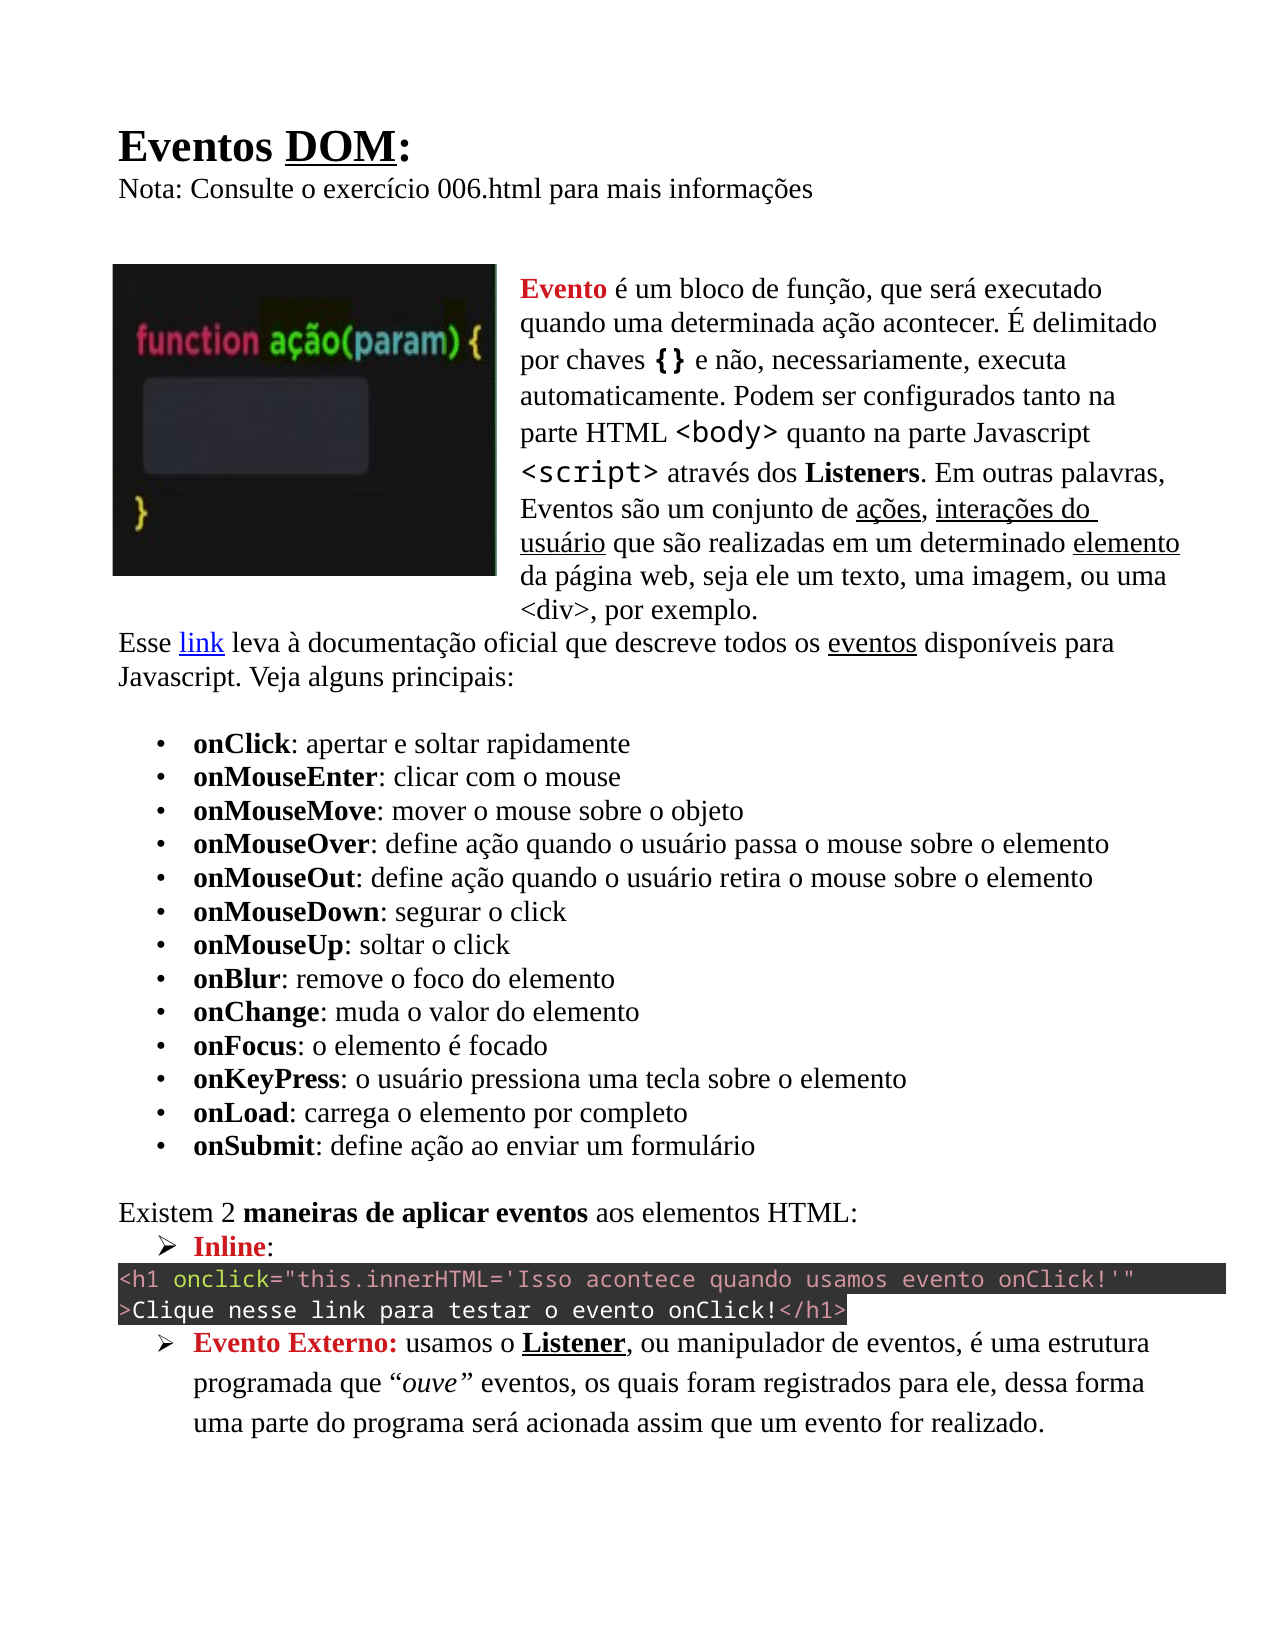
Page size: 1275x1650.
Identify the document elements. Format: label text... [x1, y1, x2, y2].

list onKeyPress: o usuário pressiona uma tecla sobre o elemento [156, 1061, 1181, 1095]
list Inline: [156, 1229, 1181, 1263]
list onMouseMove: mover o mouse sobre o objeto [156, 793, 1181, 827]
list Evento Externo: usamos o Listener, ou manipulador de eventos, é uma estrutura programada que “ouve” eventos, os quais foram registrados para ele, dessa forma uma parte do programa será acionada assim que um evento for realizado. [156, 1325, 1181, 1474]
text Esse link leva à documentação oficial que descreve todos os eventos disponíveis para Javascript. Veja alguns principais: [118, 625, 1181, 692]
list onSubmit: define ação ao enviar um formulário [156, 1128, 1181, 1162]
text <h1 onclick="this.innerHTML='Isso acontece quando usamos evento onClick!'" [118, 1263, 1181, 1294]
list onBlur: remove o foco do elemento [156, 961, 1181, 994]
text Nota: Consulte o exercício 006.html para mais informações [118, 171, 1181, 204]
list onMouseOver: define ação quando o usuário passa o mouse sobre o elemento [156, 827, 1181, 860]
text Evento é um bloco de função, que será executado quando uma determinada ação acontecer. É delimitado por chaves {} e não, necessariamente, executa automaticamente. Podem ser configurados tanto na parte HTML <body> quanto na parte Javascript <script> através dos Listeners. Em outras palavras, Eventos são um conjunto de ações, interações do usuário que são realizadas em um determinado elemento da página web, seja ele um texto, uma imagem, ou uma <div>, por exemplo. [520, 271, 1181, 625]
list onMouseDown: segurar o click [156, 894, 1181, 927]
list onMouseOut: define ação quando o usuário retira o mouse sobre o elemento [156, 860, 1181, 894]
list onFocus: o elemento é focado [156, 1028, 1181, 1061]
text Eventos DOM: [118, 118, 1181, 171]
list onLoad: carrega o elemento por completo [156, 1095, 1181, 1128]
list onMouseEnter: clicar com o mouse [156, 759, 1181, 793]
text >Clique nesse link para testar o evento onClick!</h1> [118, 1294, 1181, 1325]
text Existem 2 maneiras de aplicar eventos aos elementos HTML: [118, 1196, 1181, 1229]
picture [112, 264, 497, 576]
list onChange: muda o valor do elemento [156, 994, 1181, 1028]
list onClick: apertar e soltar rapidamente [156, 726, 1181, 759]
list onMouseUp: soltar o click [156, 927, 1181, 961]
